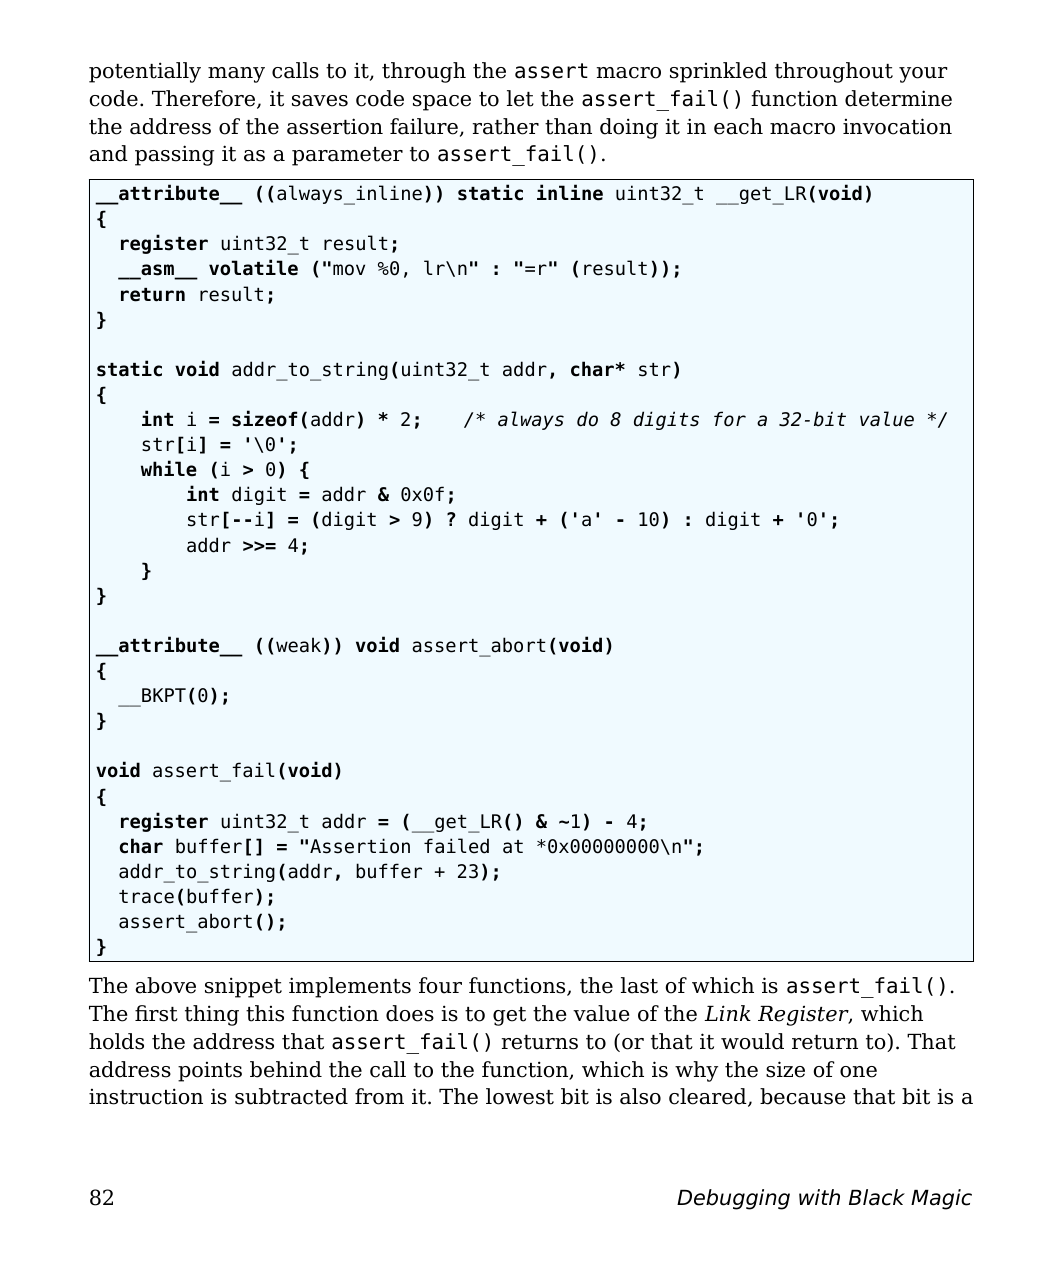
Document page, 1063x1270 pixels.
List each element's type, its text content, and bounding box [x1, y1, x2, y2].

text static void addr_to_string(uint32_t addr, char* str) [90, 355, 973, 380]
text } [90, 305, 973, 330]
text str[i] = '\0'; [90, 430, 973, 455]
text register uint32_t result; [90, 229, 973, 254]
text __attribute__ ((always_inline)) static inline uint32_t __get_LR(void) [90, 180, 973, 204]
text char buffer[] = "Assertion failed at *0x00000000\n"; [90, 832, 973, 857]
text potentially many calls to it, through the assert macro sprinkled throughout your code. Therefore, it saves code space to let the assert_fail() function determine the address of the assertion failure, rather than doing it in each macro invocation and passing it as a parameter to assert_fail(). [88, 59, 974, 167]
text str[--i] = (digit > 9) ? digit + ('a' - 10) : digit + '0'; [90, 506, 973, 531]
text while (i > 0) { [90, 455, 973, 480]
text addr >>= 4; [90, 531, 973, 556]
text trace(buffer); [90, 882, 973, 907]
text } [90, 581, 973, 606]
text addr_to_string(addr, buffer + 23); [90, 857, 973, 882]
text __BKPT(0); [90, 681, 973, 706]
text } [90, 556, 973, 581]
text } [90, 932, 973, 961]
text return result; [90, 279, 973, 305]
text { [90, 204, 973, 229]
text { [90, 656, 973, 681]
text register uint32_t addr = (__get_LR() & ~1) - 4; [90, 807, 973, 832]
text assert_abort(); [90, 907, 973, 932]
text The above snippet implements four functions, the last of which is assert_fail(). The first thing this function does is to get the value of the Link Register, which holds the address that assert_fail() returns to (or that it would return to). That address points behind the call to the function, which is why the size of one instruction is subtracted from it. The lowest bit is also cleared, because that bit is a [88, 974, 974, 1110]
text int digit = addr & 0x0f; [90, 480, 973, 506]
text } [90, 706, 973, 731]
text { [90, 380, 973, 405]
text { [90, 782, 973, 807]
text __asm__ volatile ("mov %0, lr\n" : "=r" (result)); [90, 254, 973, 279]
text __attribute__ ((weak)) void assert_abort(void) [90, 631, 973, 656]
text int i = sizeof(addr) * 2; /* always do 8 digits for a 32-bit value */ [90, 405, 973, 430]
text void assert_fail(void) [90, 757, 973, 782]
